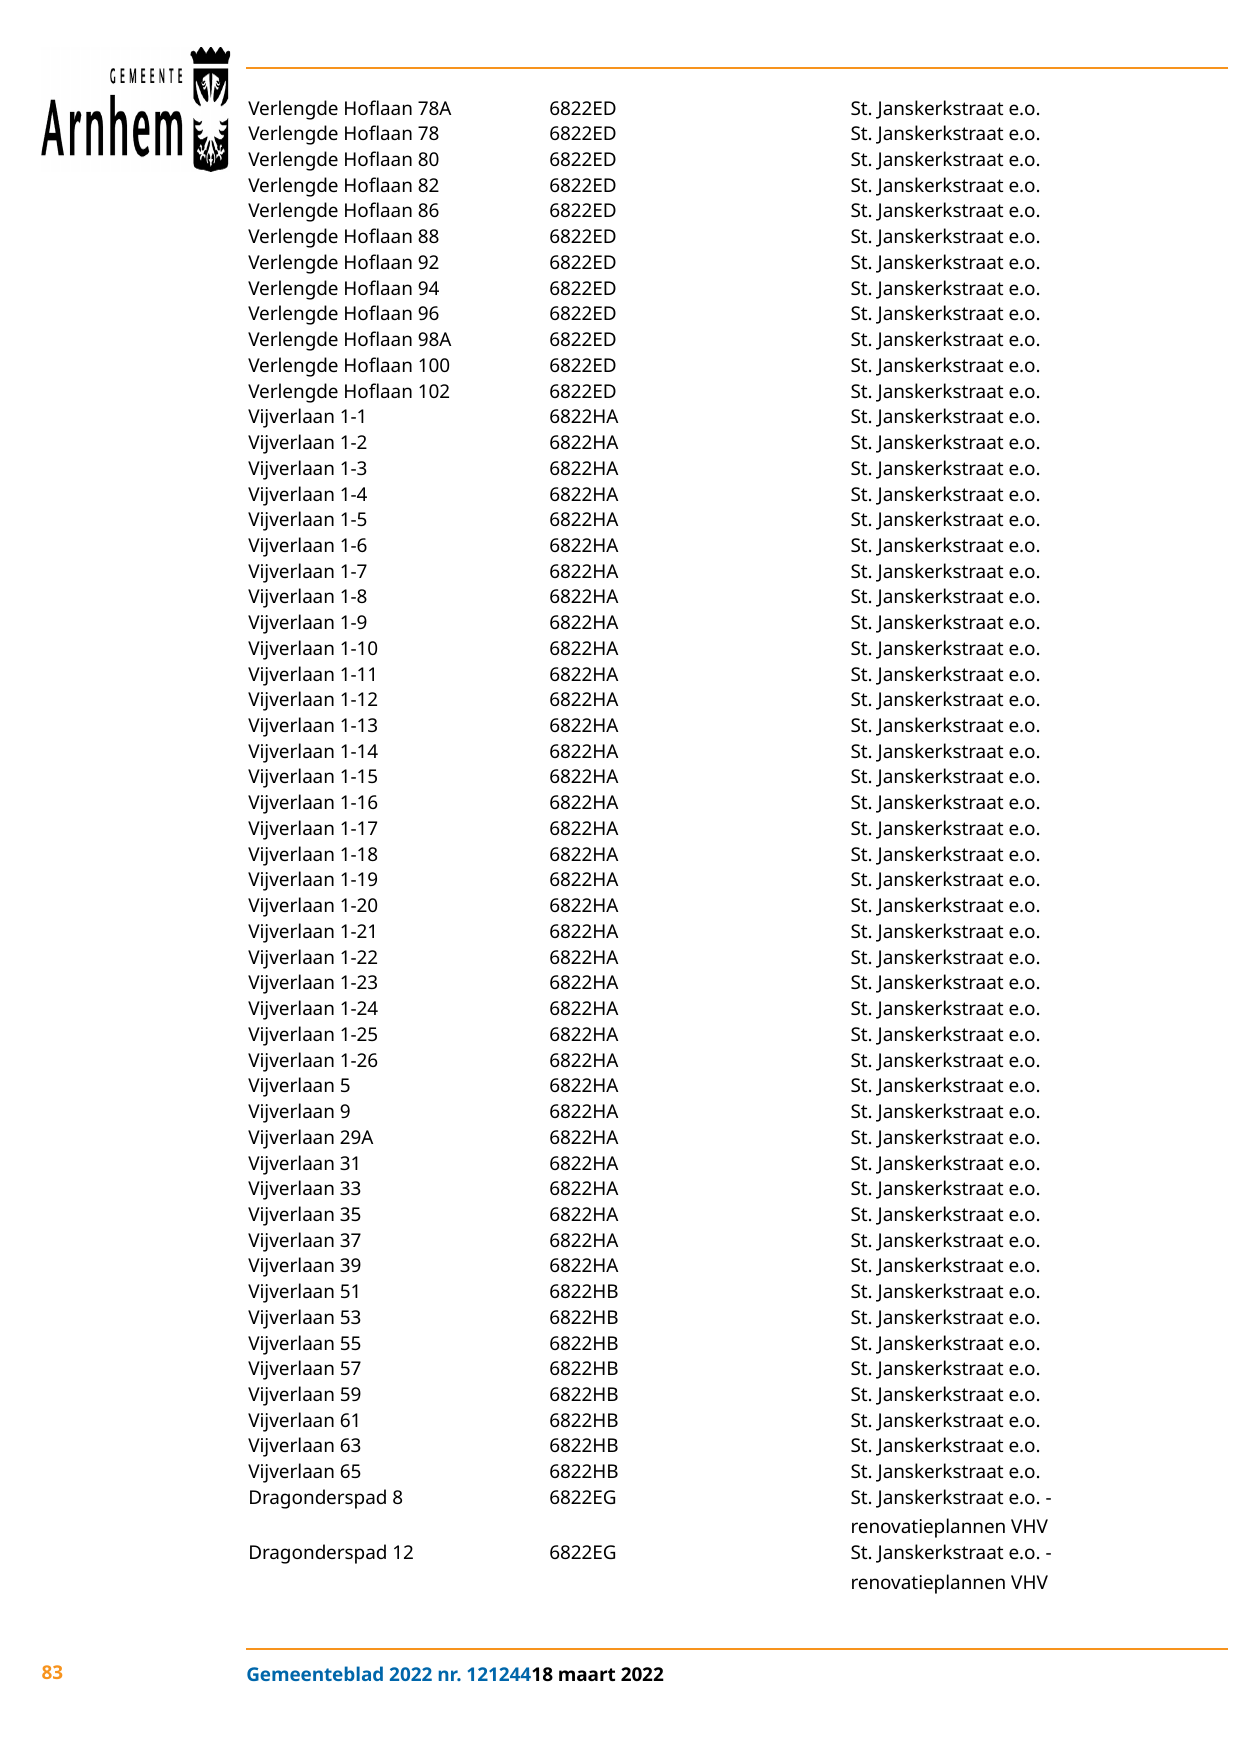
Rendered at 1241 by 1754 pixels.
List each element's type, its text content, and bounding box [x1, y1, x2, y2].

table_cell Vijverlaan 37 [248, 1227, 549, 1253]
table_cell 6822HA [549, 1073, 850, 1098]
table_cell St. Janskerkstraat e.o. [850, 198, 1152, 223]
table_cell 6822HA [549, 429, 850, 455]
table_cell St. Janskerkstraat e.o. [850, 1073, 1152, 1098]
table_cell Vijverlaan 1-4 [248, 481, 549, 506]
table_cell Vijverlaan 1-2 [248, 429, 549, 455]
table_cell Verlengde Hoflaan 96 [248, 301, 549, 326]
table_cell St. Janskerkstraat e.o. [850, 970, 1152, 995]
table_cell Vijverlaan 1-19 [248, 867, 549, 892]
table_cell Vijverlaan 1-5 [248, 506, 549, 532]
table_cell St. Janskerkstraat e.o. [850, 1201, 1152, 1227]
table_cell St. Janskerkstraat e.o. [850, 635, 1152, 661]
table_cell St. Janskerkstraat e.o. [850, 1330, 1152, 1356]
table_cell Vijverlaan 1-15 [248, 764, 549, 789]
table_cell 6822HA [549, 1047, 850, 1072]
table_cell St. Janskerkstraat e.o. [850, 1356, 1152, 1381]
table_cell St. Janskerkstraat e.o. [850, 429, 1152, 455]
table_cell St. Janskerkstraat e.o. [850, 738, 1152, 764]
table_cell St. Janskerkstraat e.o. [850, 1047, 1152, 1072]
table_cell Vijverlaan 59 [248, 1381, 549, 1407]
table_cell St. Janskerkstraat e.o. [850, 918, 1152, 944]
table_cell 6822HA [549, 506, 850, 532]
table_cell St. Janskerkstraat e.o. [850, 764, 1152, 789]
table_cell 6822HB [549, 1407, 850, 1433]
table_cell 6822ED [549, 198, 850, 223]
table_cell St. Janskerkstraat e.o. [850, 584, 1152, 609]
table_cell St. Janskerkstraat e.o. [850, 893, 1152, 918]
table_cell Vijverlaan 35 [248, 1201, 549, 1227]
table_cell St. Janskerkstraat e.o. [850, 609, 1152, 635]
table_cell St. Janskerkstraat e.o. - renovatieplannen VHV [850, 1540, 1152, 1595]
table_cell Vijverlaan 65 [248, 1459, 549, 1484]
table_cell St. Janskerkstraat e.o. [850, 532, 1152, 558]
table_cell 6822HA [549, 712, 850, 738]
table_cell 6822HA [549, 867, 850, 892]
table_cell Verlengde Hoflaan 94 [248, 275, 549, 301]
table_cell Vijverlaan 29A [248, 1124, 549, 1150]
table_cell 6822HB [549, 1304, 850, 1330]
table_cell 6822HA [549, 687, 850, 712]
table_cell St. Janskerkstraat e.o. [850, 558, 1152, 584]
table_cell Vijverlaan 1-7 [248, 558, 549, 584]
table_cell 6822ED [549, 224, 850, 249]
table_cell Vijverlaan 1-26 [248, 1047, 549, 1072]
table_cell Vijverlaan 33 [248, 1175, 549, 1201]
table_cell 6822ED [549, 146, 850, 172]
table_cell Vijverlaan 1-14 [248, 738, 549, 764]
table_cell Verlengde Hoflaan 78 [248, 121, 549, 146]
picture [41, 47, 231, 172]
table_cell 6822HA [549, 1175, 850, 1201]
table_cell 6822HA [549, 635, 850, 661]
table_cell St. Janskerkstraat e.o. [850, 1459, 1152, 1484]
table_cell 6822ED [549, 172, 850, 198]
table_cell St. Janskerkstraat e.o. [850, 1278, 1152, 1304]
table_cell Vijverlaan 39 [248, 1253, 549, 1278]
table_cell 6822HA [549, 1124, 850, 1150]
table_cell 6822EG [549, 1540, 850, 1595]
table_cell Vijverlaan 57 [248, 1356, 549, 1381]
table_cell 6822ED [549, 121, 850, 146]
table_cell Vijverlaan 1-21 [248, 918, 549, 944]
table_cell St. Janskerkstraat e.o. [850, 1021, 1152, 1047]
table_cell 6822HA [549, 1201, 850, 1227]
table_cell 6822HA [549, 532, 850, 558]
table_cell Vijverlaan 1-24 [248, 995, 549, 1021]
table_cell St. Janskerkstraat e.o. [850, 944, 1152, 969]
table_cell 6822HA [549, 455, 850, 481]
table_cell St. Janskerkstraat e.o. [850, 1433, 1152, 1458]
table_cell Verlengde Hoflaan 86 [248, 198, 549, 223]
table_cell 6822HA [549, 790, 850, 815]
table_cell St. Janskerkstraat e.o. [850, 481, 1152, 506]
table_cell 6822ED [549, 301, 850, 326]
table_cell St. Janskerkstraat e.o. [850, 790, 1152, 815]
table_cell St. Janskerkstraat e.o. [850, 326, 1152, 352]
table_cell St. Janskerkstraat e.o. [850, 841, 1152, 867]
table_cell Vijverlaan 31 [248, 1150, 549, 1175]
table_cell 6822HB [549, 1356, 850, 1381]
table_cell St. Janskerkstraat e.o. [850, 687, 1152, 712]
table_cell Vijverlaan 1-9 [248, 609, 549, 635]
table_cell St. Janskerkstraat e.o. [850, 121, 1152, 146]
table_cell Vijverlaan 63 [248, 1433, 549, 1458]
table_cell 6822HA [549, 893, 850, 918]
table_cell Vijverlaan 1-12 [248, 687, 549, 712]
table_cell Vijverlaan 61 [248, 1407, 549, 1433]
table_cell 6822HA [549, 738, 850, 764]
table_cell Verlengde Hoflaan 98A [248, 326, 549, 352]
table_cell St. Janskerkstraat e.o. [850, 224, 1152, 249]
table_cell Verlengde Hoflaan 82 [248, 172, 549, 198]
table_cell Vijverlaan 1-20 [248, 893, 549, 918]
table_cell St. Janskerkstraat e.o. [850, 146, 1152, 172]
table_cell St. Janskerkstraat e.o. [850, 249, 1152, 275]
table_cell Vijverlaan 1-17 [248, 815, 549, 841]
table_cell St. Janskerkstraat e.o. [850, 378, 1152, 403]
table_cell 6822HA [549, 584, 850, 609]
table_cell Vijverlaan 51 [248, 1278, 549, 1304]
table_cell 6822HA [549, 1150, 850, 1175]
table_cell Vijverlaan 55 [248, 1330, 549, 1356]
table_cell 6822HB [549, 1278, 850, 1304]
table_cell Vijverlaan 1-10 [248, 635, 549, 661]
table_cell 6822ED [549, 95, 850, 121]
table_cell 6822HA [549, 970, 850, 995]
table_cell 6822ED [549, 378, 850, 403]
table_cell St. Janskerkstraat e.o. [850, 275, 1152, 301]
table_cell Vijverlaan 9 [248, 1098, 549, 1124]
table_cell Vijverlaan 1-23 [248, 970, 549, 995]
table_cell Vijverlaan 5 [248, 1073, 549, 1098]
table_cell St. Janskerkstraat e.o. [850, 1150, 1152, 1175]
table_cell Vijverlaan 1-3 [248, 455, 549, 481]
table_cell 6822HA [549, 609, 850, 635]
table_cell St. Janskerkstraat e.o. [850, 1407, 1152, 1433]
table_cell 6822HA [549, 558, 850, 584]
table_cell 6822HA [549, 841, 850, 867]
table_cell Verlengde Hoflaan 102 [248, 378, 549, 403]
table_cell St. Janskerkstraat e.o. [850, 1304, 1152, 1330]
table_cell Dragonderspad 8 [248, 1484, 549, 1539]
table_cell Vijverlaan 1-11 [248, 661, 549, 687]
table_cell St. Janskerkstraat e.o. [850, 1381, 1152, 1407]
table_cell 6822HA [549, 1021, 850, 1047]
table_cell Vijverlaan 1-16 [248, 790, 549, 815]
table_cell 6822HB [549, 1330, 850, 1356]
table_cell St. Janskerkstraat e.o. [850, 506, 1152, 532]
table_cell Vijverlaan 1-22 [248, 944, 549, 969]
table_cell Verlengde Hoflaan 78A [248, 95, 549, 121]
table_cell St. Janskerkstraat e.o. [850, 455, 1152, 481]
table_cell 6822HA [549, 764, 850, 789]
table_cell 6822HA [549, 815, 850, 841]
table_cell Verlengde Hoflaan 88 [248, 224, 549, 249]
table_cell 6822HA [549, 1227, 850, 1253]
table_cell 6822HA [549, 1253, 850, 1278]
table_cell 6822HA [549, 918, 850, 944]
table_cell Vijverlaan 53 [248, 1304, 549, 1330]
table_cell St. Janskerkstraat e.o. [850, 1124, 1152, 1150]
table_cell 6822HB [549, 1381, 850, 1407]
table_cell Vijverlaan 1-1 [248, 404, 549, 429]
table_cell St. Janskerkstraat e.o. [850, 1253, 1152, 1278]
table_cell St. Janskerkstraat e.o. [850, 1175, 1152, 1201]
table_cell St. Janskerkstraat e.o. [850, 1098, 1152, 1124]
table_cell Vijverlaan 1-13 [248, 712, 549, 738]
table_cell 6822HA [549, 1098, 850, 1124]
table_cell Vijverlaan 1-25 [248, 1021, 549, 1047]
table_cell Verlengde Hoflaan 100 [248, 352, 549, 378]
table_cell St. Janskerkstraat e.o. [850, 172, 1152, 198]
table_cell 6822ED [549, 275, 850, 301]
table_cell 6822ED [549, 326, 850, 352]
table_cell 6822ED [549, 249, 850, 275]
table_cell St. Janskerkstraat e.o. [850, 815, 1152, 841]
table_cell 6822HA [549, 995, 850, 1021]
table_cell St. Janskerkstraat e.o. [850, 661, 1152, 687]
table_cell 6822HA [549, 661, 850, 687]
table_cell St. Janskerkstraat e.o. [850, 352, 1152, 378]
table_cell St. Janskerkstraat e.o. [850, 404, 1152, 429]
table_cell Vijverlaan 1-8 [248, 584, 549, 609]
table_cell 6822HA [549, 944, 850, 969]
table_cell St. Janskerkstraat e.o. [850, 995, 1152, 1021]
table_cell St. Janskerkstraat e.o. [850, 95, 1152, 121]
table_cell St. Janskerkstraat e.o. [850, 301, 1152, 326]
table_cell 6822ED [549, 352, 850, 378]
table_cell Vijverlaan 1-6 [248, 532, 549, 558]
table_cell 6822HA [549, 481, 850, 506]
table_cell Dragonderspad 12 [248, 1540, 549, 1595]
table_cell St. Janskerkstraat e.o. [850, 1227, 1152, 1253]
table_cell Verlengde Hoflaan 92 [248, 249, 549, 275]
table_cell 6822HB [549, 1433, 850, 1458]
table_cell St. Janskerkstraat e.o. - renovatieplannen VHV [850, 1484, 1152, 1539]
table_cell 6822HA [549, 404, 850, 429]
table_cell St. Janskerkstraat e.o. [850, 712, 1152, 738]
table_cell Vijverlaan 1-18 [248, 841, 549, 867]
table_cell 6822HB [549, 1459, 850, 1484]
table_cell 6822EG [549, 1484, 850, 1539]
table_cell Verlengde Hoflaan 80 [248, 146, 549, 172]
table_cell St. Janskerkstraat e.o. [850, 867, 1152, 892]
